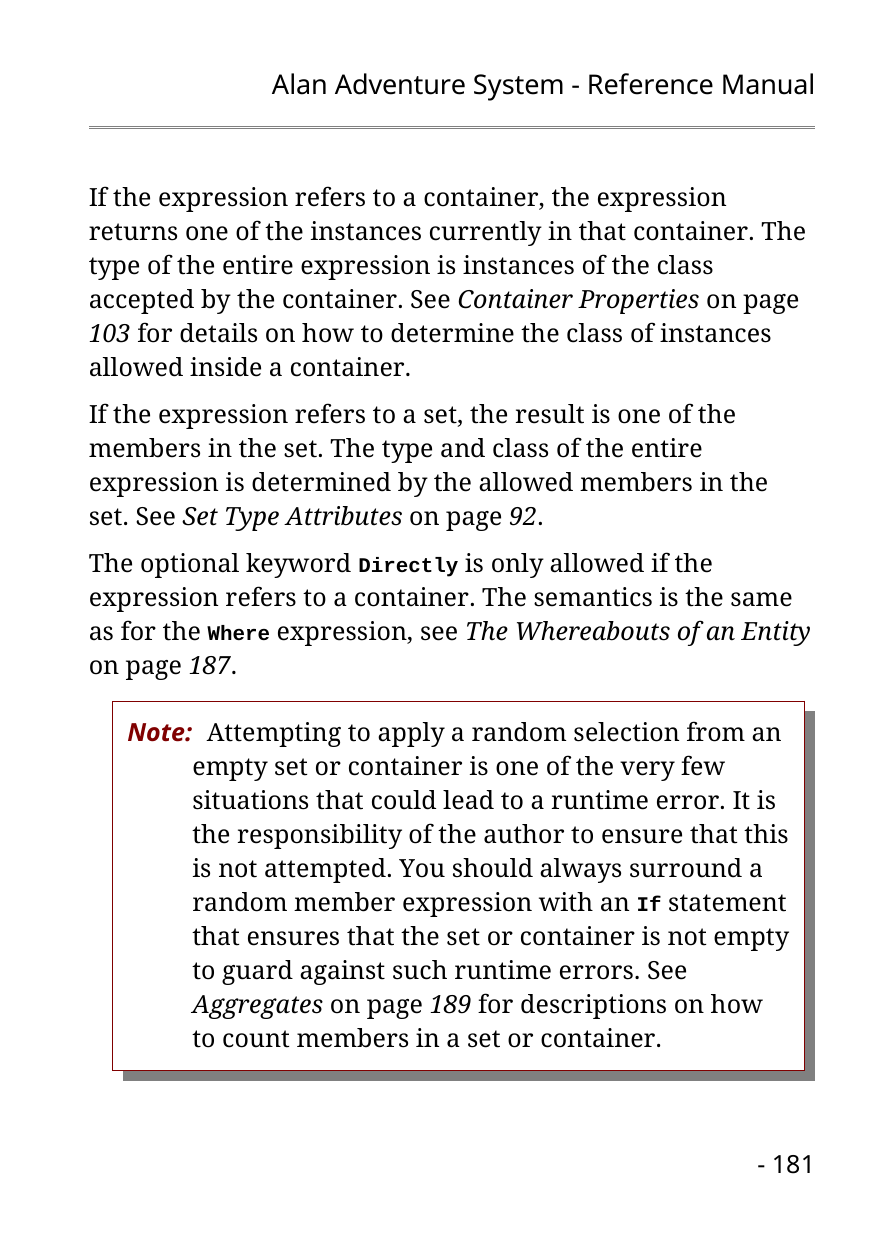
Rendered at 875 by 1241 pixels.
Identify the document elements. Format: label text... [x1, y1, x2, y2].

text The optional keyword Directly is only allowed if the expression refers to a container. The semantics is the same as for the Where expression, see The Whereabouts of an Entity on page 148. [88, 546, 815, 682]
list Attempting to apply a random selection from an empty set or container is one of the very few situations that could lead to a runtime error. It is the responsibility of the author to ensure that this is not attempted. You should always surround a random member expression with an If statement that ensures that the set or container is not empty to guard against such runtime errors. See Aggregates on page 150 for descriptions on how to count members in a set or container. [113, 702, 804, 1070]
text If the expression refers to a set, the result is one of the members in the set. The type and class of the entire expression is determined by the allowed members in the set. See Set Type Attributes on page 72. [88, 397, 815, 533]
text If the expression refers to a container, the expression returns one of the instances currently in that container. The type of the entire expression is instances of the class accepted by the container. See Container Properties on page 81 for details on how to determine the class of instances allowed inside a container. [88, 180, 815, 384]
